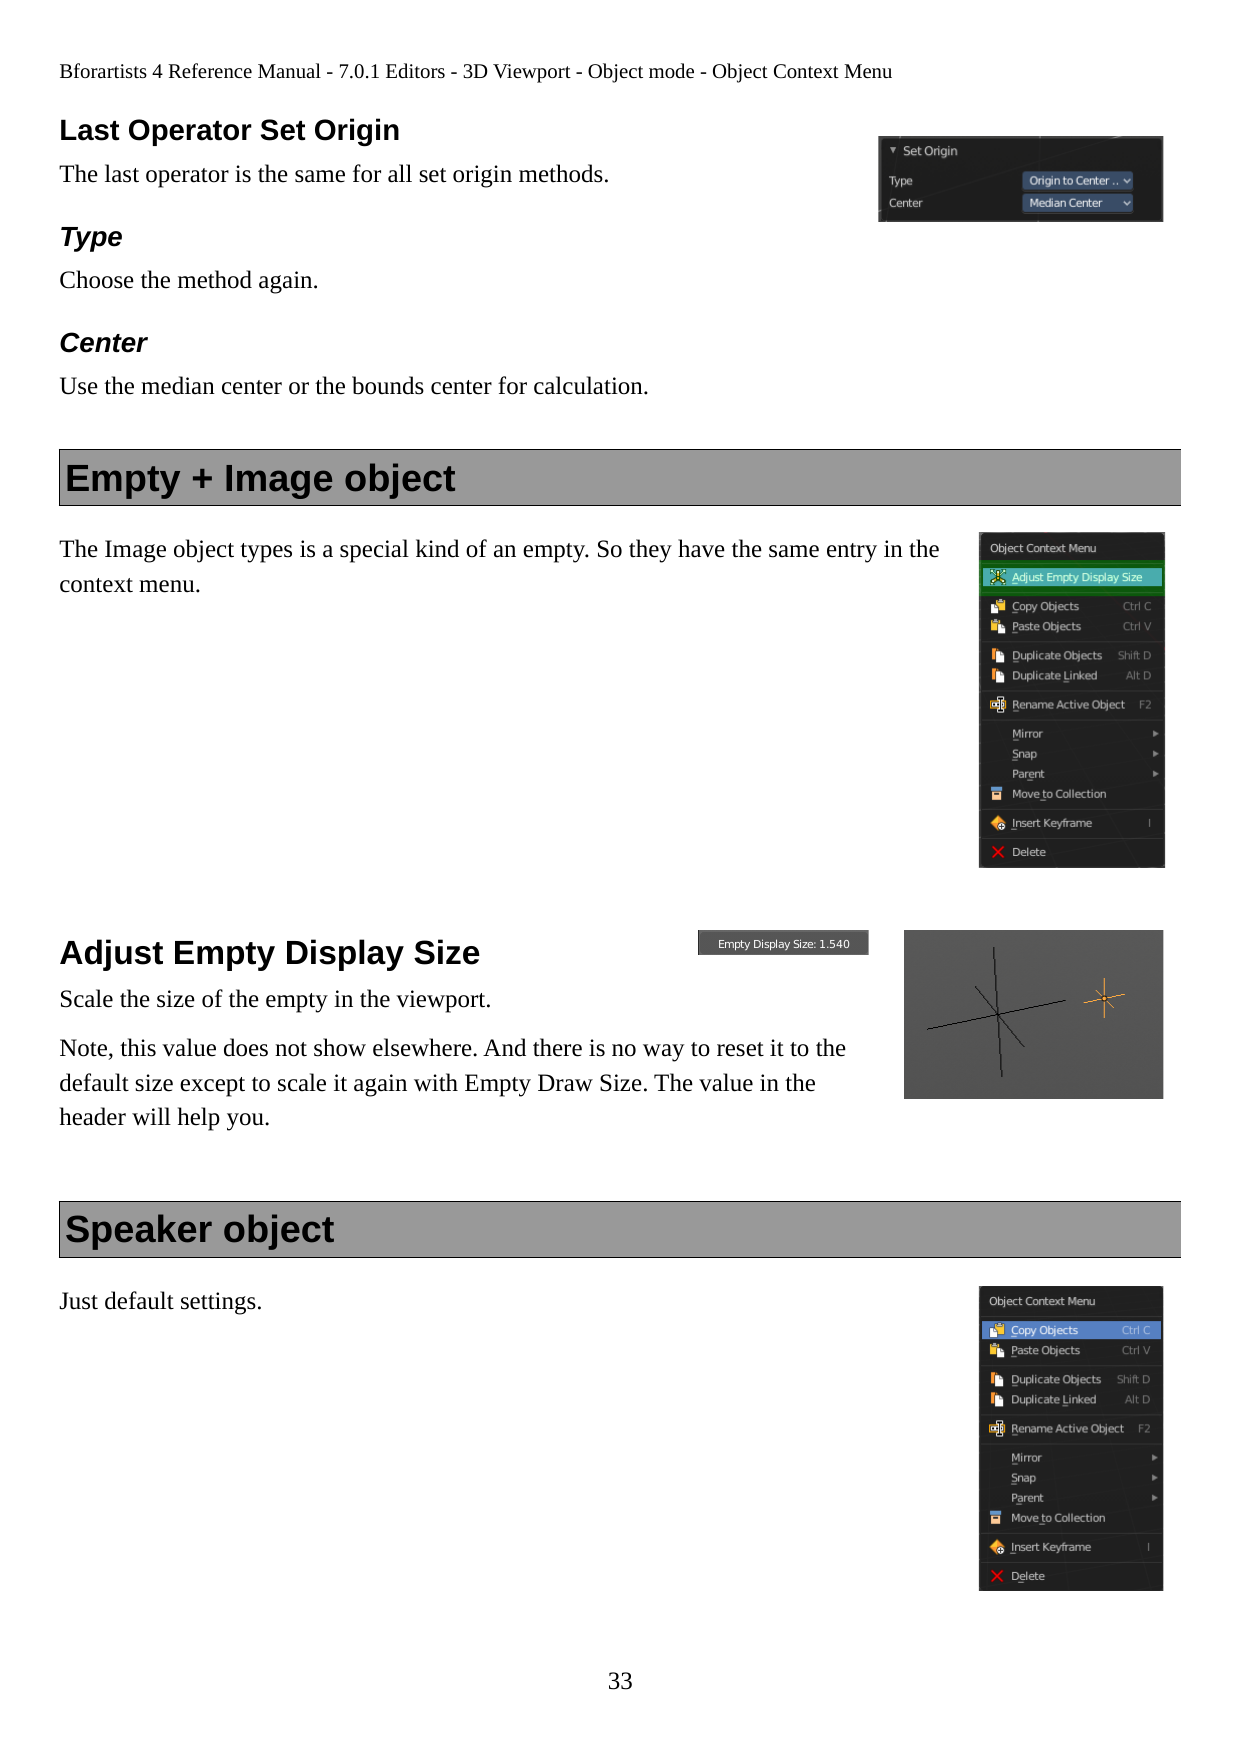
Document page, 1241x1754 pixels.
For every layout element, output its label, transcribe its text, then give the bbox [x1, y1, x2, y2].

table_header Speaker object [60, 1202, 1181, 1257]
text Scale the size of the empty in the viewport. [59, 984, 904, 1013]
picture [698, 930, 869, 955]
picture [978, 532, 1166, 868]
text [1164, 1286, 1181, 1315]
subtitle Center [59, 326, 1181, 358]
picture [904, 930, 1164, 1099]
subtitle Adjust Empty Display Size [59, 933, 904, 972]
table_header Empty + Image object [60, 450, 1181, 505]
text The last operator is the same for all set origin methods. [59, 159, 878, 188]
text Just default settings. [59, 1286, 978, 1315]
text Choose the method again. [59, 265, 1181, 293]
subtitle [1164, 933, 1181, 972]
picture [978, 1286, 1164, 1591]
picture [878, 136, 1164, 222]
text Note, this value does not show elsewhere. And there is no way to reset it to the default size except to scale it again with Empty Draw Size. The value in the header will help you. [59, 1033, 1181, 1131]
text Use the median center or the bounds center for calculation. [59, 371, 1181, 399]
subtitle Last Operator Set Origin [59, 113, 1181, 146]
subtitle Type [59, 220, 1181, 252]
text The Image object types is a special kind of an empty. So they have the same entry in the context menu. [59, 534, 978, 598]
